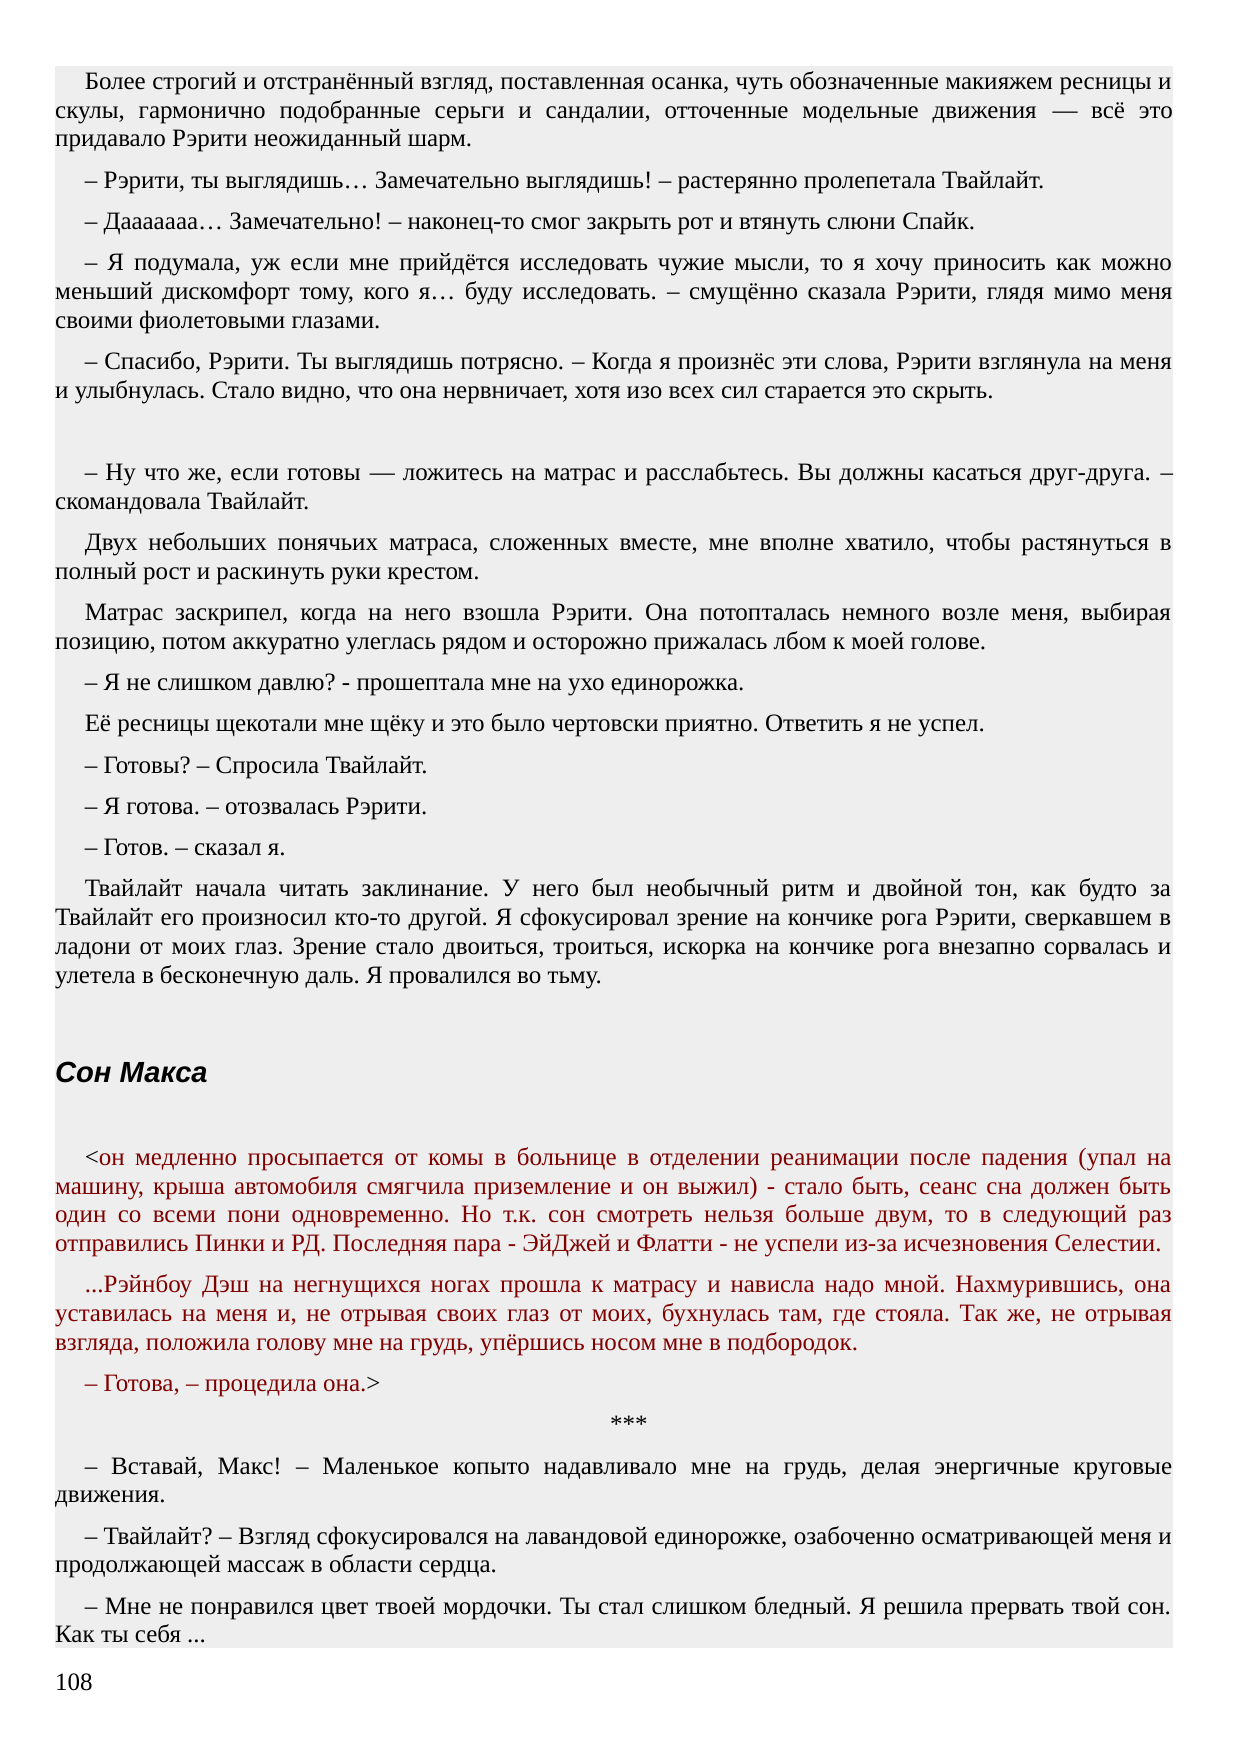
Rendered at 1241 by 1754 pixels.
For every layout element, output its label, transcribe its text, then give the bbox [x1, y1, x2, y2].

text Более строгий и отстранённый взгляд, поставленная осанка, чуть обозначенные макияжем ресницы и скулы, гармонично подобранные серьги и сандалии, отточенные модельные движения — всё это придавало Рэрити неожиданный шарм. [55, 66, 1173, 152]
text Твайлайт начала читать заклинание. У него был необычный ритм и двойной тон, как будто за Твайлайт его произносил кто-то другой. Я сфокусировал зрение на кончике рога Рэрити, сверкавшем в ладони от моих глаз. Зрение стало двоиться, троиться, искорка на кончике рога внезапно сорвалась и улетела в бесконечную даль. Я провалился во тьму. [55, 873, 1173, 988]
text – Готова, – процедила она.> [55, 1368, 1173, 1397]
text – Я подумала, уж если мне прийдётся исследовать чужие мысли, то я хочу приносить как можно меньший дискомфорт тому, кого я… буду исследовать. – смущённо сказала Рэрити, глядя мимо меня своими фиолетовыми глазами. [55, 247, 1173, 333]
text Двух небольших понячьих матраса, сложенных вместе, мне вполне хватило, чтобы растянуться в полный рост и раскинуть руки крестом. [55, 527, 1173, 585]
text Матрас заскрипел, когда на него взошла Рэрити. Она потопталась немного возле меня, выбирая позицию, потом аккуратно улеглась рядом и осторожно прижалась лбом к моей голове. [55, 597, 1173, 655]
text – Мне не понравился цвет твоей мордочки. Ты стал слишком бледный. Я решила прервать твой сон. Как ты себя ... [55, 1591, 1173, 1648]
text – Дааааааа… Замечательно! – наконец-то смог закрыть рот и втянуть слюни Спайк. [55, 206, 1173, 235]
text – Рэрити, ты выглядишь… Замечательно выглядишь! – растерянно пролепетала Твайлайт. [55, 165, 1173, 193]
text <он медленно просыпается от комы в больнице в отделении реанимации после падения (упал на машину, крыша автомобиля смягчила приземление и он выжил) - стало быть, сеанс сна должен быть один со всеми пони одновременно. Но т.к. сон смотреть нельзя больше двум, то в следующий раз отправились Пинки и РД. Последняя пара - ЭйДжей и Флатти - не успели из-за исчезновения Селестии. [55, 1142, 1173, 1257]
text – Я готова. – отозвалась Рэрити. [55, 791, 1173, 820]
text – Ну что же, если готовы — ложитесь на матрас и расслабьтесь. Вы должны касаться друг-друга. – скомандовала Твайлайт. [55, 457, 1173, 515]
text *** [55, 1409, 1173, 1438]
text ...Рэйнбоу Дэш на негнущихся ногах прошла к матрасу и нависла надо мной. Нахмурившись, она уставилась на меня и, не отрывая своих глаз от моих, бухнулась там, где стояла. Так же, не отрывая взгляда, положила голову мне на грудь, упёршись носом мне в подбородок. [55, 1269, 1173, 1356]
subtitle Сон Макса [55, 1055, 1173, 1088]
text – Твайлайт? – Взгляд сфокусировался на лавандовой единорожке, озабоченно осматривающей меня и продолжающей массаж в области сердца. [55, 1521, 1173, 1578]
text – Я не слишком давлю? - прошептала мне на ухо единорожка. [55, 667, 1173, 696]
text – Готов. – сказал я. [55, 832, 1173, 861]
text – Вставай, Макс! – Маленькое копыто надавливало мне на грудь, делая энергичные круговые движения. [55, 1451, 1173, 1508]
text – Спасибо, Рэрити. Ты выглядишь потрясно. – Когда я произнёс эти слова, Рэрити взглянула на меня и улыбнулась. Стало видно, что она нервничает, хотя изо всех сил старается это скрыть. [55, 346, 1173, 403]
text – Готовы? – Спросила Твайлайт. [55, 750, 1173, 778]
text Её ресницы щекотали мне щёку и это было чертовски приятно. Ответить я не успел. [55, 708, 1173, 737]
